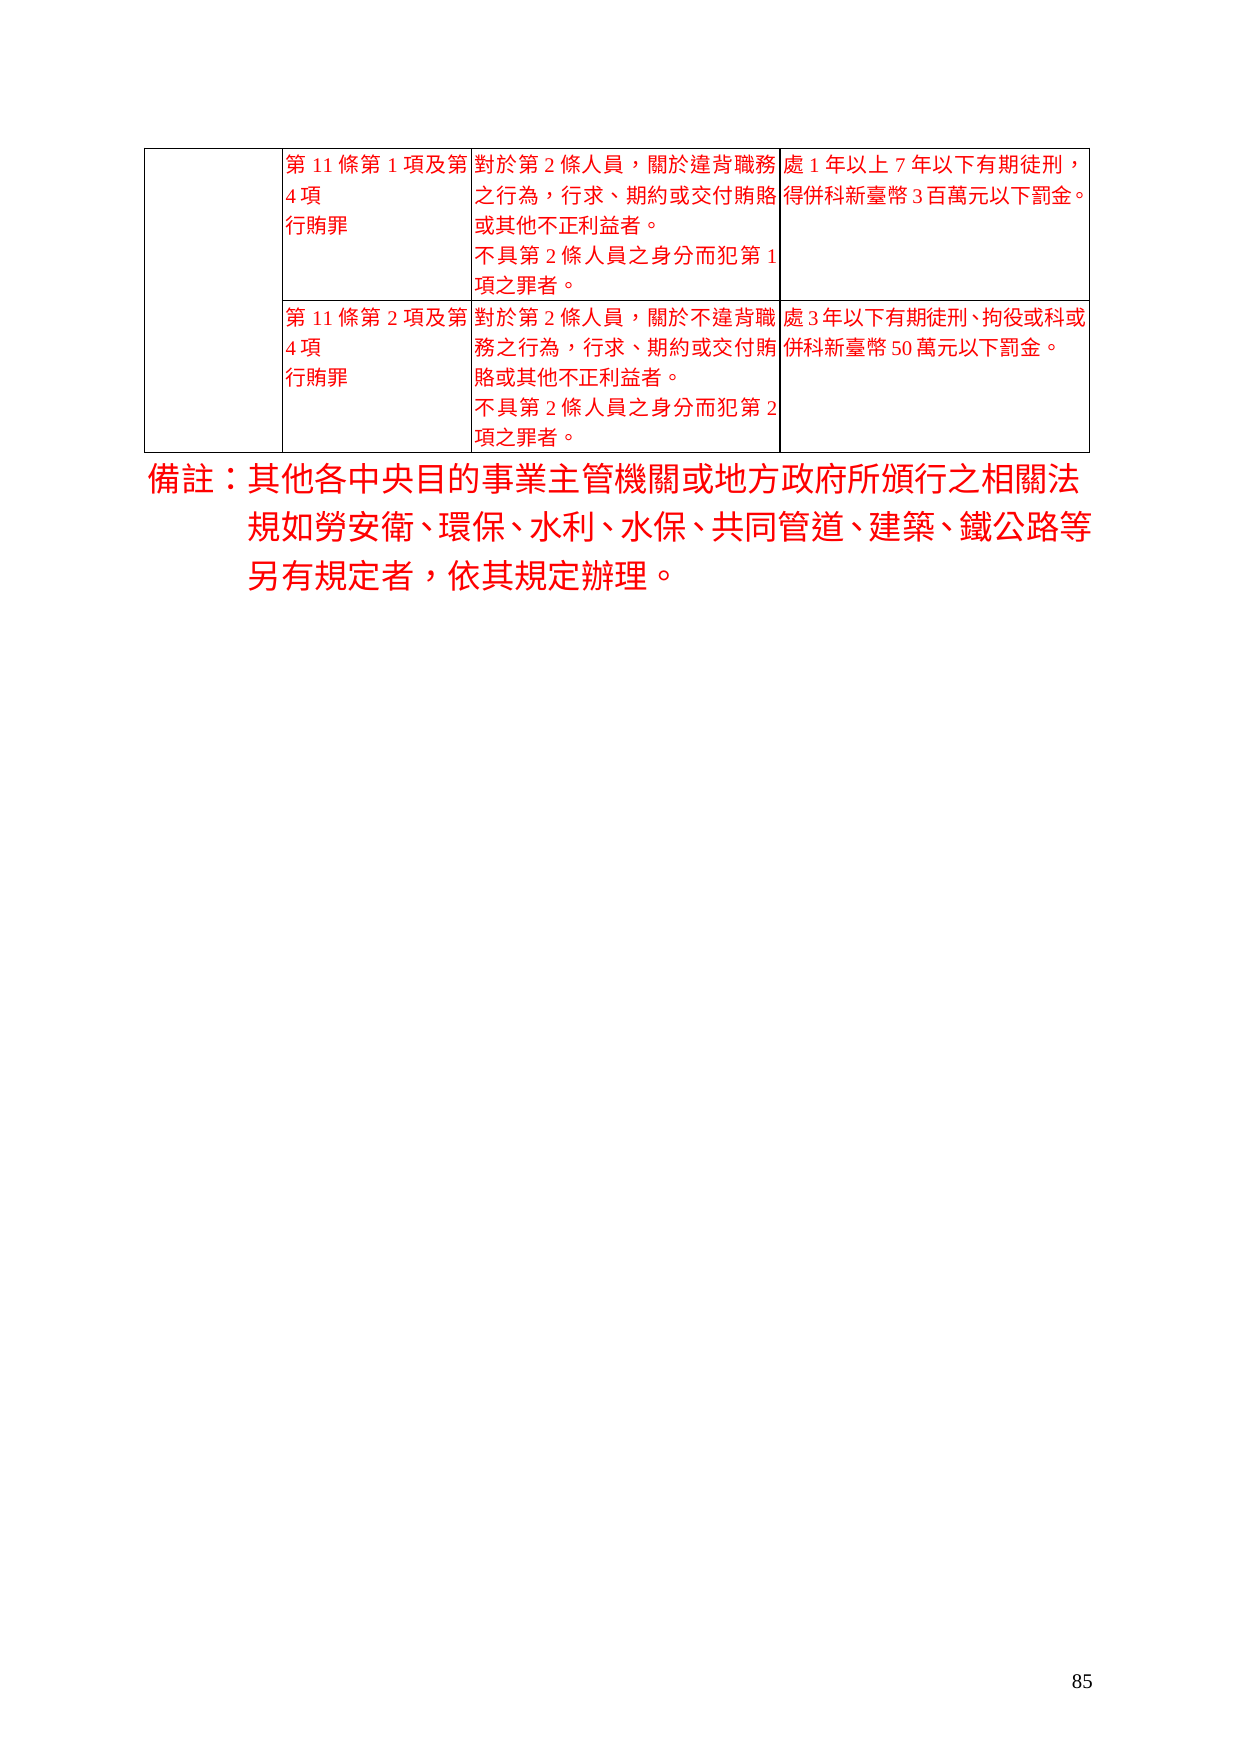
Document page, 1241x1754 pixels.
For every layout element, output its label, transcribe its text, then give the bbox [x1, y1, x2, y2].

table_cell 處3年以下有期徒刑、拘役或科或併科新臺幣50萬元以下罰金。 [781, 301, 1089, 452]
table_cell 對於第2條人員，關於違背職務之行為，行求、期約或交付賄賂或其他不正利益者。 不具第2條人員之身分而犯第1項之罪者。 [472, 149, 779, 300]
table_cell 第11條第2項及第4項 行賄罪 [283, 301, 471, 452]
table_cell [145, 149, 282, 452]
table_cell 處1年以上7年以下有期徒刑，得併科新臺幣3百萬元以下罰金。 [781, 149, 1089, 300]
text 備註：其他各中央目的事業主管機關或地方政府所頒行之相關法規如勞安衛、環保、水利、水保、共同管道、建築、鐵公路等另有規定者，依其規定辦理。 [148, 453, 1092, 598]
table_cell 對於第2條人員，關於不違背職務之行為，行求、期約或交付賄賂或其他不正利益者。 不具第2條人員之身分而犯第2項之罪者。 [472, 301, 779, 452]
table_cell 第11條第1項及第4項 行賄罪 [283, 149, 471, 300]
